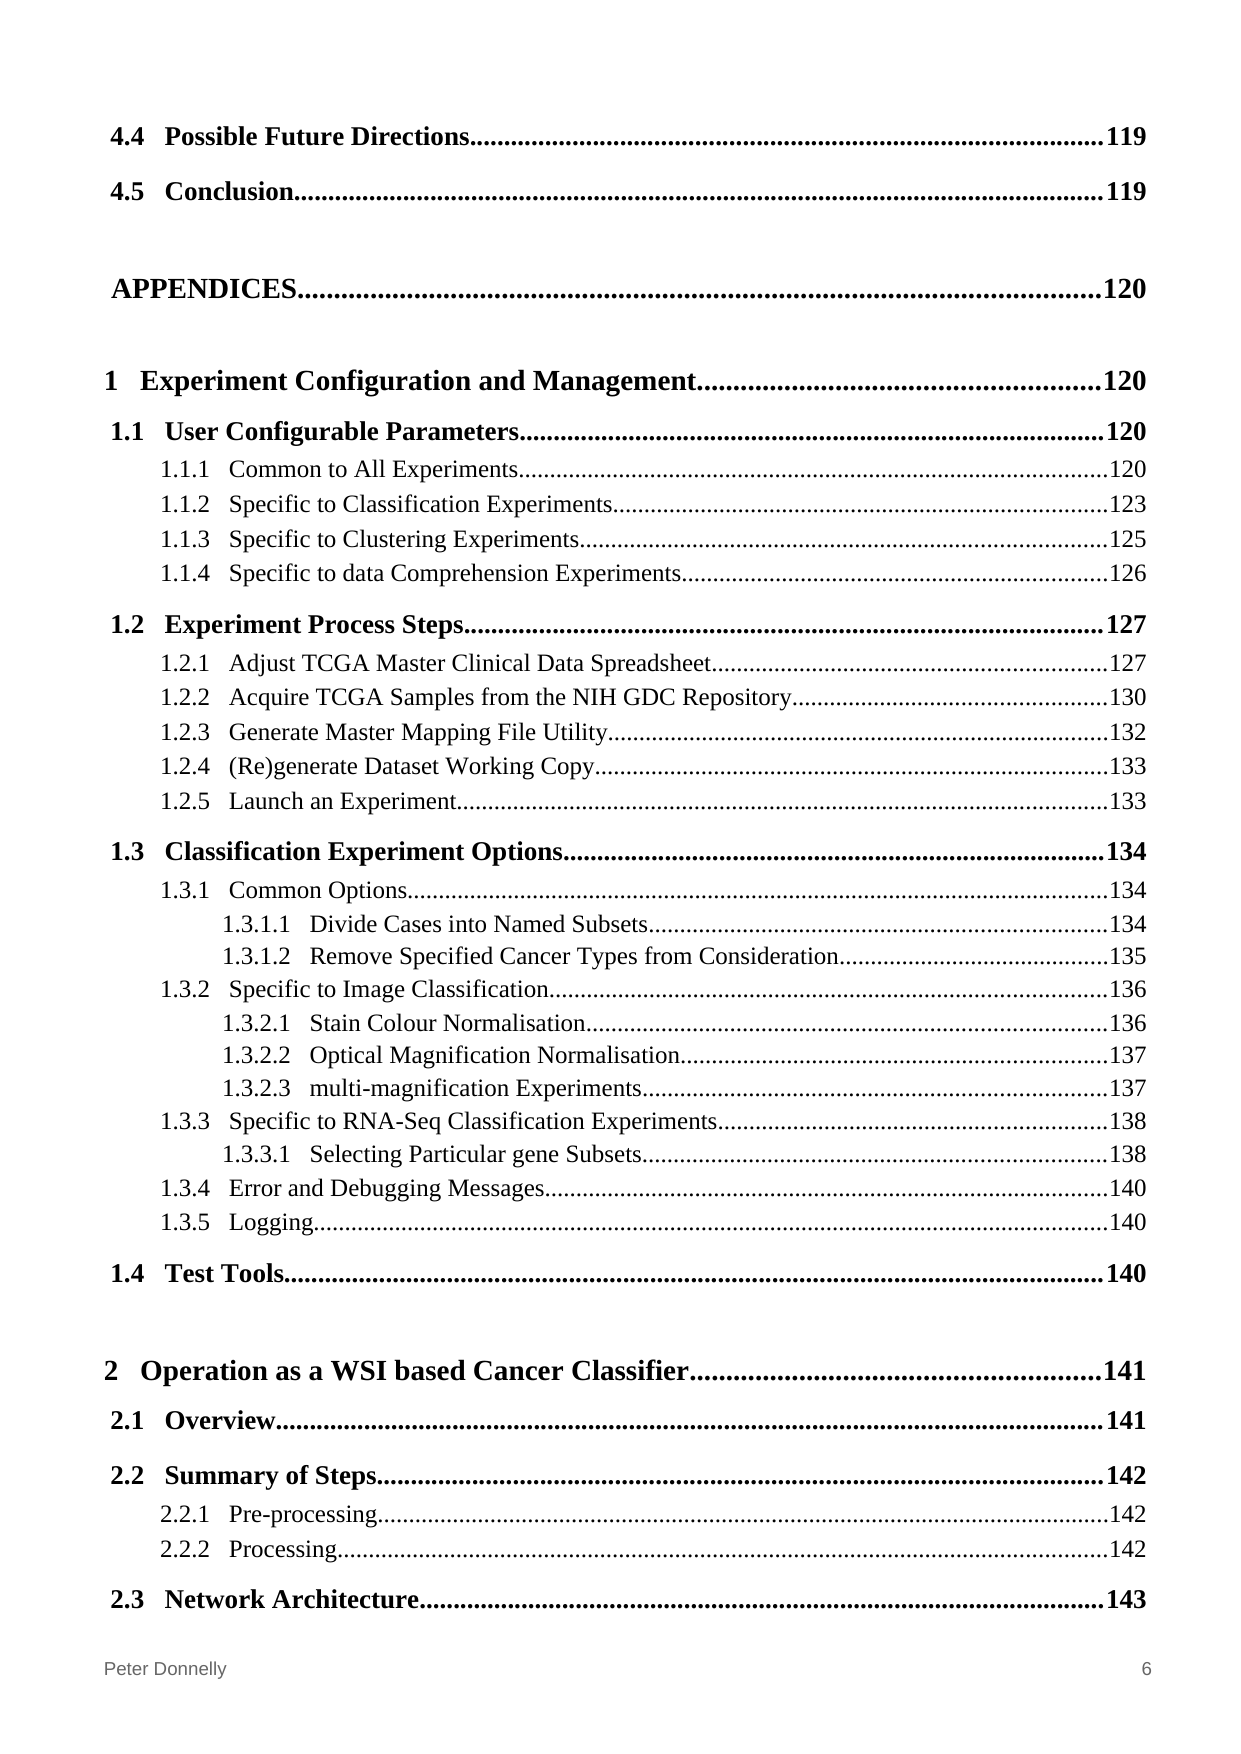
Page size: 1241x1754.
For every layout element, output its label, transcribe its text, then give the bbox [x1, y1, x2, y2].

text 1.2.4 (Re)generate Dataset Working Copy 133 [154, 751, 1146, 780]
text 2.2.1 Pre-processing 142 [154, 1499, 1146, 1528]
text 1 Experiment Configuration and Management 120 [103, 363, 1146, 397]
text 1.2.1 Adjust TCGA Master Clinical Data Spreadsheet 127 [154, 648, 1146, 676]
text 2 Operation as a WSI based Cancer Classifier 141 [103, 1353, 1146, 1387]
text 1.1.3 Specific to Clustering Experiments 125 [154, 524, 1146, 552]
text 1.3.3.1 Selecting Particular gene Subsets 138 [216, 1139, 1146, 1168]
text APPENDICES 120 [103, 271, 1146, 304]
text 2.2 Summary of Steps 142 [103, 1459, 1146, 1490]
text 1.3.1.1 Divide Cases into Named Subsets 134 [216, 909, 1146, 938]
text 1.1.4 Specific to data Comprehension Experiments 126 [154, 558, 1146, 587]
text 2.3 Network Architecture 143 [103, 1583, 1146, 1614]
text 1.3 Classification Experiment Options 134 [103, 835, 1146, 867]
text 1.3.2 Specific to Image Classification 136 [154, 974, 1146, 1003]
text 2.1 Overview 141 [103, 1404, 1146, 1435]
text 1.1.2 Specific to Classification Experiments 123 [154, 489, 1146, 518]
text 1.3.2.1 Stain Colour Normalisation 136 [216, 1008, 1146, 1037]
text 4.5 Conclusion 119 [103, 174, 1146, 206]
text 1.3.2.3 multi-magnification Experiments 137 [216, 1073, 1146, 1101]
text 1.3.1 Common Options 134 [154, 875, 1146, 904]
text 1.2 Experiment Process Steps 127 [103, 608, 1146, 639]
text 1.3.3 Specific to RNA-Seq Classification Experiments 138 [154, 1106, 1146, 1135]
text 1.3.1.2 Remove Specified Cancer Types from Consideration 135 [216, 941, 1146, 970]
text 4.4 Possible Future Directions 119 [103, 120, 1146, 151]
text 2.2.2 Processing 142 [154, 1534, 1146, 1562]
text 1.2.5 Launch an Experiment 133 [154, 786, 1146, 815]
text 1.3.4 Error and Debugging Messages 140 [154, 1173, 1146, 1202]
text 1.2.3 Generate Master Mapping File Utility 132 [154, 717, 1146, 746]
text 1.4 Test Tools 140 [103, 1257, 1146, 1288]
text 1.2.2 Acquire TCGA Samples from the NIH GDC Repository 130 [154, 682, 1146, 711]
text 1.3.2.2 Optical Magnification Normalisation 137 [216, 1040, 1146, 1069]
text 1.1 User Configurable Parameters 120 [103, 414, 1146, 446]
text 1.3.5 Logging 140 [154, 1207, 1146, 1236]
text 1.1.1 Common to All Experiments 120 [154, 454, 1146, 483]
